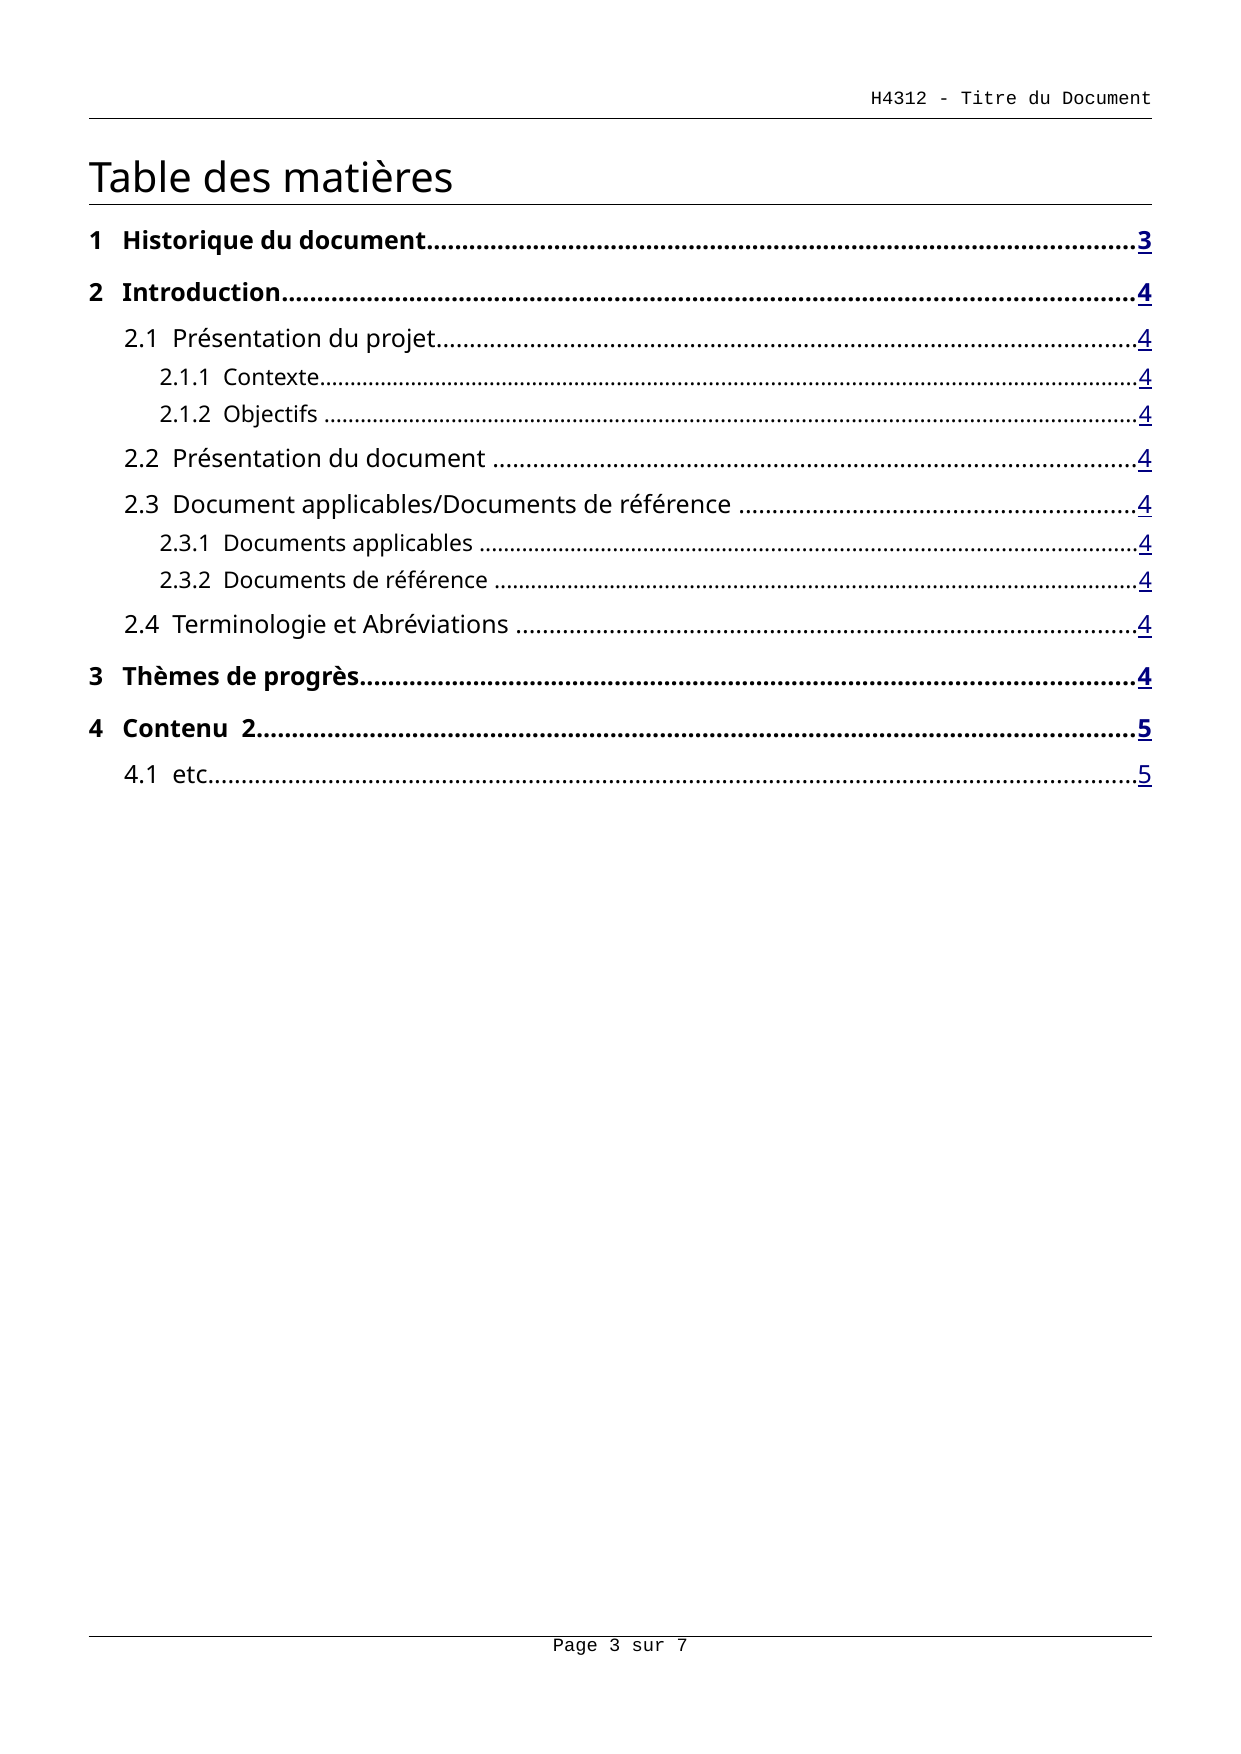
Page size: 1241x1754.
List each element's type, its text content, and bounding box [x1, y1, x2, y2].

text 2.4 Terminologie et Abréviations 4 [124, 607, 1152, 641]
text 4 Contenu 2 5 [88, 710, 1152, 744]
text 1 Historique du document 3 [88, 223, 1152, 257]
text Table des matières [88, 147, 1152, 205]
text 2.1.1 Contexte 4 [159, 361, 1152, 392]
text 2.3 Document applicables/Documents de référence 4 [124, 487, 1152, 521]
text 3 Thèmes de progrès 4 [88, 659, 1152, 693]
text 2.1 Présentation du projet 4 [124, 321, 1152, 355]
text 2.1.2 Objectifs 4 [159, 398, 1152, 429]
text 2.2 Présentation du document 4 [124, 441, 1152, 475]
text 4.1 etc 5 [124, 756, 1152, 790]
text 2.3.2 Documents de référence 4 [159, 564, 1152, 595]
text 2 Introduction 4 [88, 275, 1152, 309]
text 2.3.1 Documents applicables 4 [159, 527, 1152, 558]
